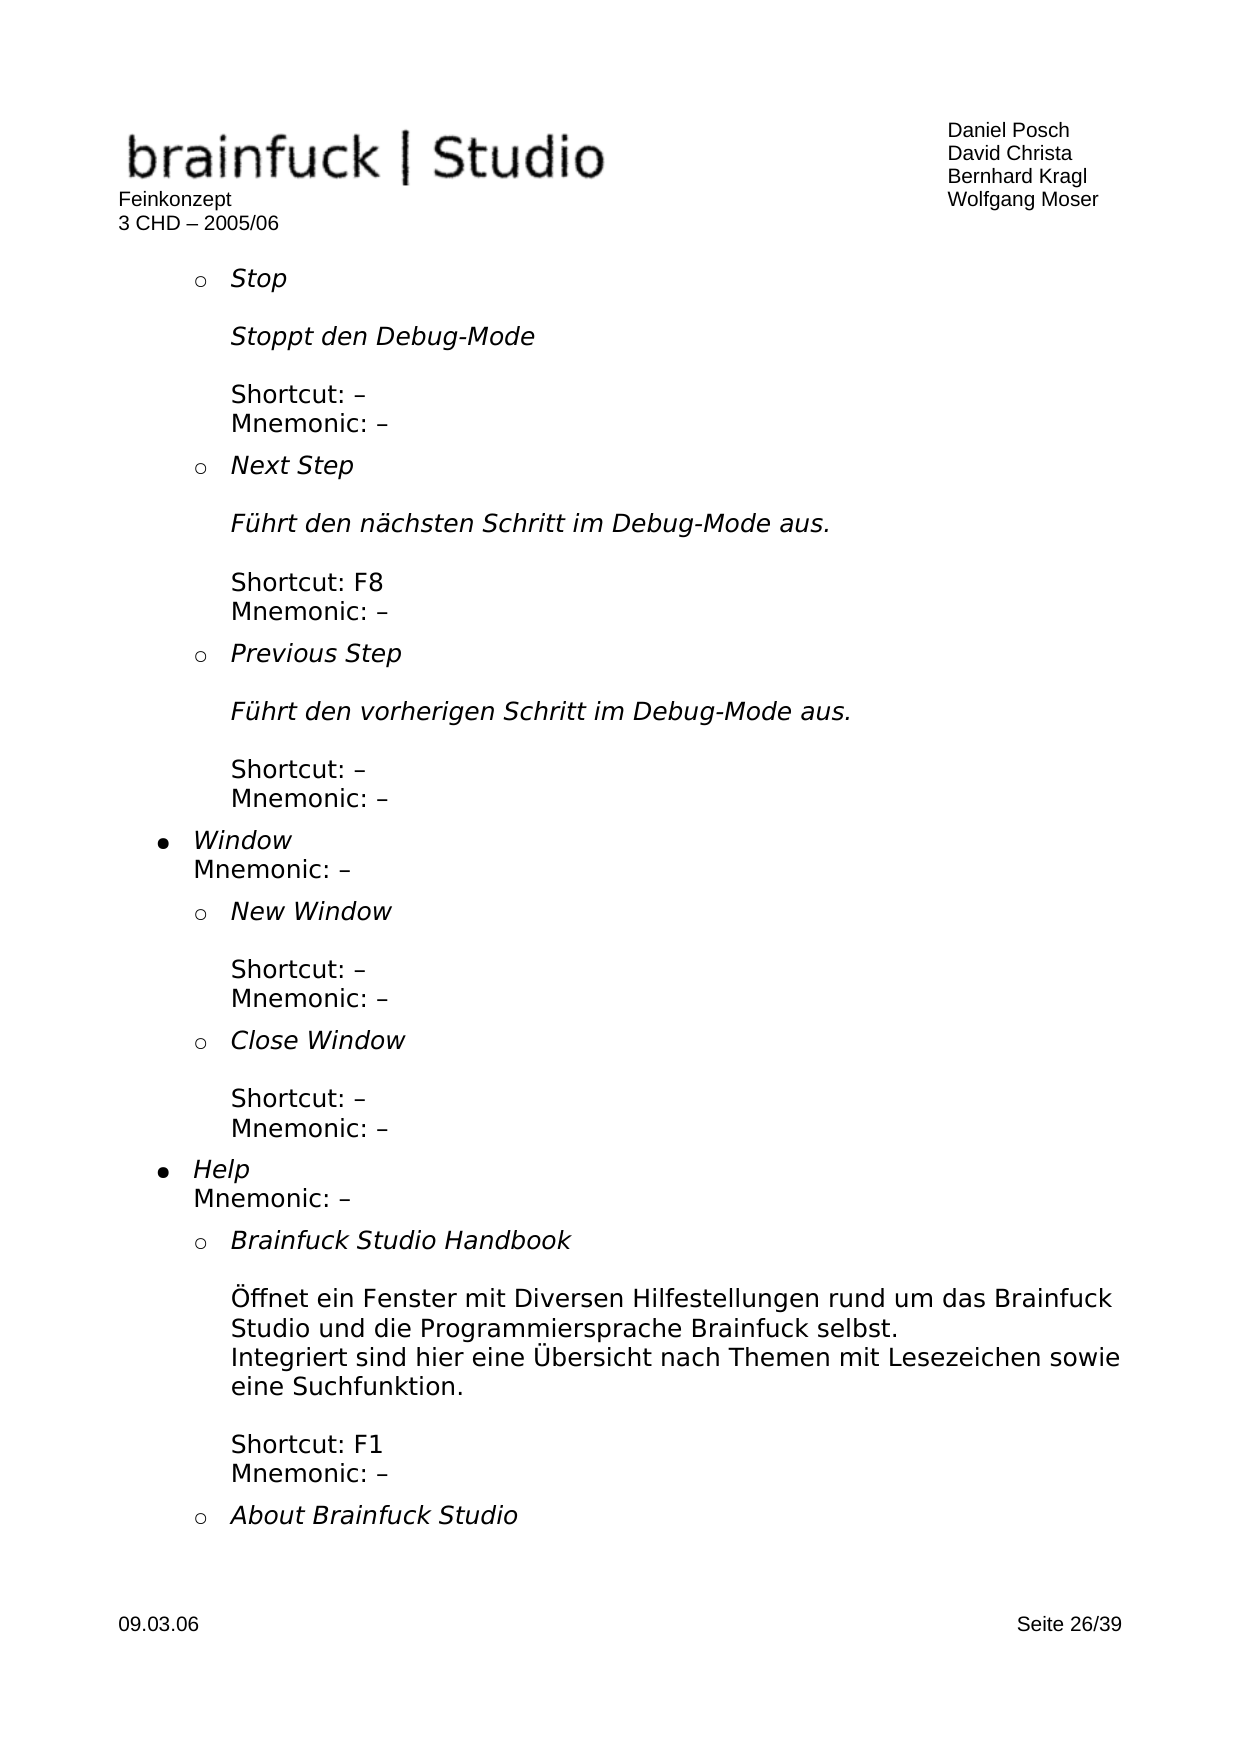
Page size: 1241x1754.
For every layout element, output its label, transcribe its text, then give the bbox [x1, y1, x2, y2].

list Close Window Shortcut: – Mnemonic: – [193, 1026, 1122, 1143]
list Previous Step Führt den vorherigen Schritt im Debug-Mode aus. Shortcut: – Mnemonic: – [193, 639, 1122, 814]
list Window Mnemonic: – [156, 826, 1122, 884]
list Help Mnemonic: – [156, 1155, 1122, 1214]
list About Brainfuck Studio [193, 1501, 1122, 1559]
list Stop Stoppt den Debug-Mode Shortcut: – Mnemonic: – [193, 264, 1122, 439]
list New Window Shortcut: – Mnemonic: – [193, 897, 1122, 1014]
list Brainfuck Studio Handbook Öffnet ein Fenster mit Diversen Hilfestellungen rund um das Brainfuck Studio und die Programmiersprache Brainfuck selbst. Integriert sind hier eine Übersicht nach Themen mit Lesezeichen sowie eine Suchfunktion. Shortcut: F1 Mnemonic: – [193, 1226, 1122, 1489]
picture [118, 118, 609, 187]
list Next Step Führt den nächsten Schritt im Debug-Mode aus. Shortcut: F8 Mnemonic: – [193, 451, 1122, 626]
